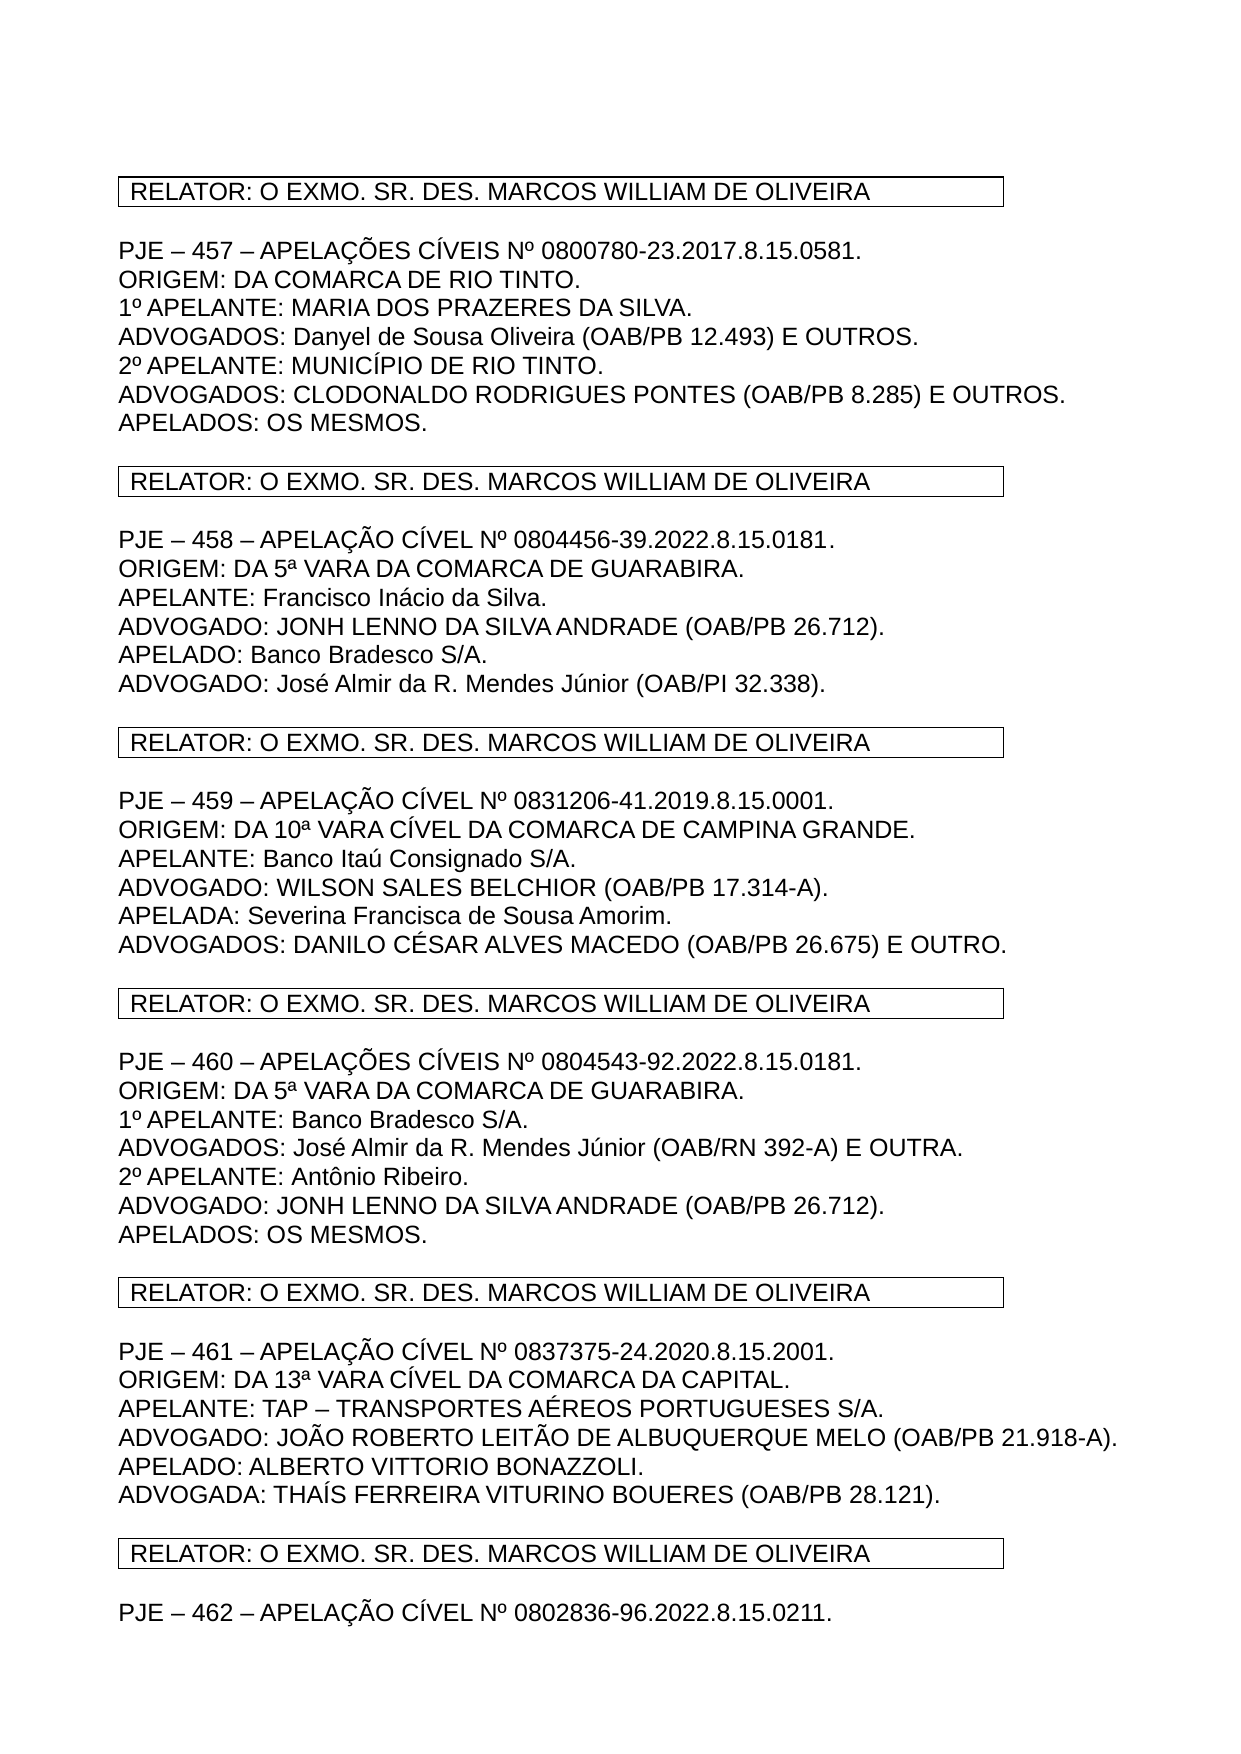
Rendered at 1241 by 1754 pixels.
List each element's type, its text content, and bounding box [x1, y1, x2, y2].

text ADVOGADOS: Danyel de Sousa Oliveira (OAB/PB 12.493) E OUTROS. [118, 322, 1122, 351]
text APELADO: ALBERTO VITTORIO BONAZZOLI. [118, 1452, 1122, 1481]
text 2º APELANTE: MUNICÍPIO DE RIO TINTO. [118, 351, 1122, 380]
text ADVOGADO: JONH LENNO DA SILVA ANDRADE (OAB/PB 26.712). [118, 612, 1122, 641]
text ORIGEM: DA 10ª VARA CÍVEL DA COMARCA DE CAMPINA GRANDE. [118, 815, 1122, 844]
table_header RELATOR: O EXMO. SR. DES. MARCOS WILLIAM DE OLIVEIRA [119, 1539, 1003, 1568]
text ADVOGADO: WILSON SALES BELCHIOR (OAB/PB 17.314-A). [118, 873, 1122, 901]
text ADVOGADOS: CLODONALDO RODRIGUES PONTES (OAB/PB 8.285) E OUTROS. [118, 380, 1122, 408]
text ORIGEM: DA 5ª VARA DA COMARCA DE GUARABIRA. [118, 1076, 1122, 1105]
text ADVOGADO: JONH LENNO DA SILVA ANDRADE (OAB/PB 26.712). [118, 1191, 1122, 1220]
text PJE – 458 – APELAÇÃO CÍVEL Nº 0804456-39.2022.8.15.0181. [118, 526, 1122, 554]
text PJE – 462 – APELAÇÃO CÍVEL Nº 0802836-96.2022.8.15.0211. [118, 1598, 1122, 1626]
table_header RELATOR: O EXMO. SR. DES. MARCOS WILLIAM DE OLIVEIRA [119, 178, 1003, 206]
text ADVOGADO: José Almir da R. Mendes Júnior (OAB/PI 32.338). [118, 669, 1122, 698]
text PJE – 457 – APELAÇÕES CÍVEIS Nº 0800780-23.2017.8.15.0581. [118, 236, 1122, 265]
text APELANTE: Francisco Inácio da Silva. [118, 583, 1122, 612]
text APELANTE: Banco Itaú Consignado S/A. [118, 844, 1122, 873]
text 1º APELANTE: Banco Bradesco S/A. [118, 1105, 1122, 1133]
text ORIGEM: DA COMARCA DE RIO TINTO. [118, 265, 1122, 293]
text ADVOGADOS: José Almir da R. Mendes Júnior (OAB/RN 392-A) E OUTRA. [118, 1133, 1122, 1162]
text ADVOGADOS: DANILO CÉSAR ALVES MACEDO (OAB/PB 26.675) E OUTRO. [118, 930, 1122, 959]
table_header RELATOR: O EXMO. SR. DES. MARCOS WILLIAM DE OLIVEIRA [119, 989, 1003, 1017]
text APELANTE: TAP – TRANSPORTES AÉREOS PORTUGUESES S/A. [118, 1394, 1122, 1423]
text 2º APELANTE: Antônio Ribeiro. [118, 1162, 1122, 1191]
text PJE – 459 – APELAÇÃO CÍVEL Nº 0831206-41.2019.8.15.0001. [118, 786, 1122, 815]
text APELADOS: OS MESMOS. [118, 408, 1122, 437]
text APELADO: Banco Bradesco S/A. [118, 641, 1122, 669]
table_header RELATOR: O EXMO. SR. DES. MARCOS WILLIAM DE OLIVEIRA [119, 467, 1003, 496]
text ORIGEM: DA 5ª VARA DA COMARCA DE GUARABIRA. [118, 554, 1122, 583]
text ORIGEM: DA 13ª VARA CÍVEL DA COMARCA DA CAPITAL. [118, 1366, 1122, 1394]
text 1º APELANTE: MARIA DOS PRAZERES DA SILVA. [118, 293, 1122, 322]
text ADVOGADO: JOÃO ROBERTO LEITÃO DE ALBUQUERQUE MELO (OAB/PB 21.918-A). [118, 1423, 1122, 1452]
text APELADOS: OS MESMOS. [118, 1220, 1122, 1248]
table_header RELATOR: O EXMO. SR. DES. MARCOS WILLIAM DE OLIVEIRA [119, 1278, 1003, 1307]
text PJE – 461 – APELAÇÃO CÍVEL Nº 0837375-24.2020.8.15.2001. [118, 1337, 1122, 1366]
table_header RELATOR: O EXMO. SR. DES. MARCOS WILLIAM DE OLIVEIRA [119, 728, 1003, 757]
text PJE – 460 – APELAÇÕES CÍVEIS Nº 0804543-92.2022.8.15.0181. [118, 1047, 1122, 1076]
text APELADA: Severina Francisca de Sousa Amorim. [118, 901, 1122, 930]
text ADVOGADA: THAÍS FERREIRA VITURINO BOUERES (OAB/PB 28.121). [118, 1481, 1122, 1509]
